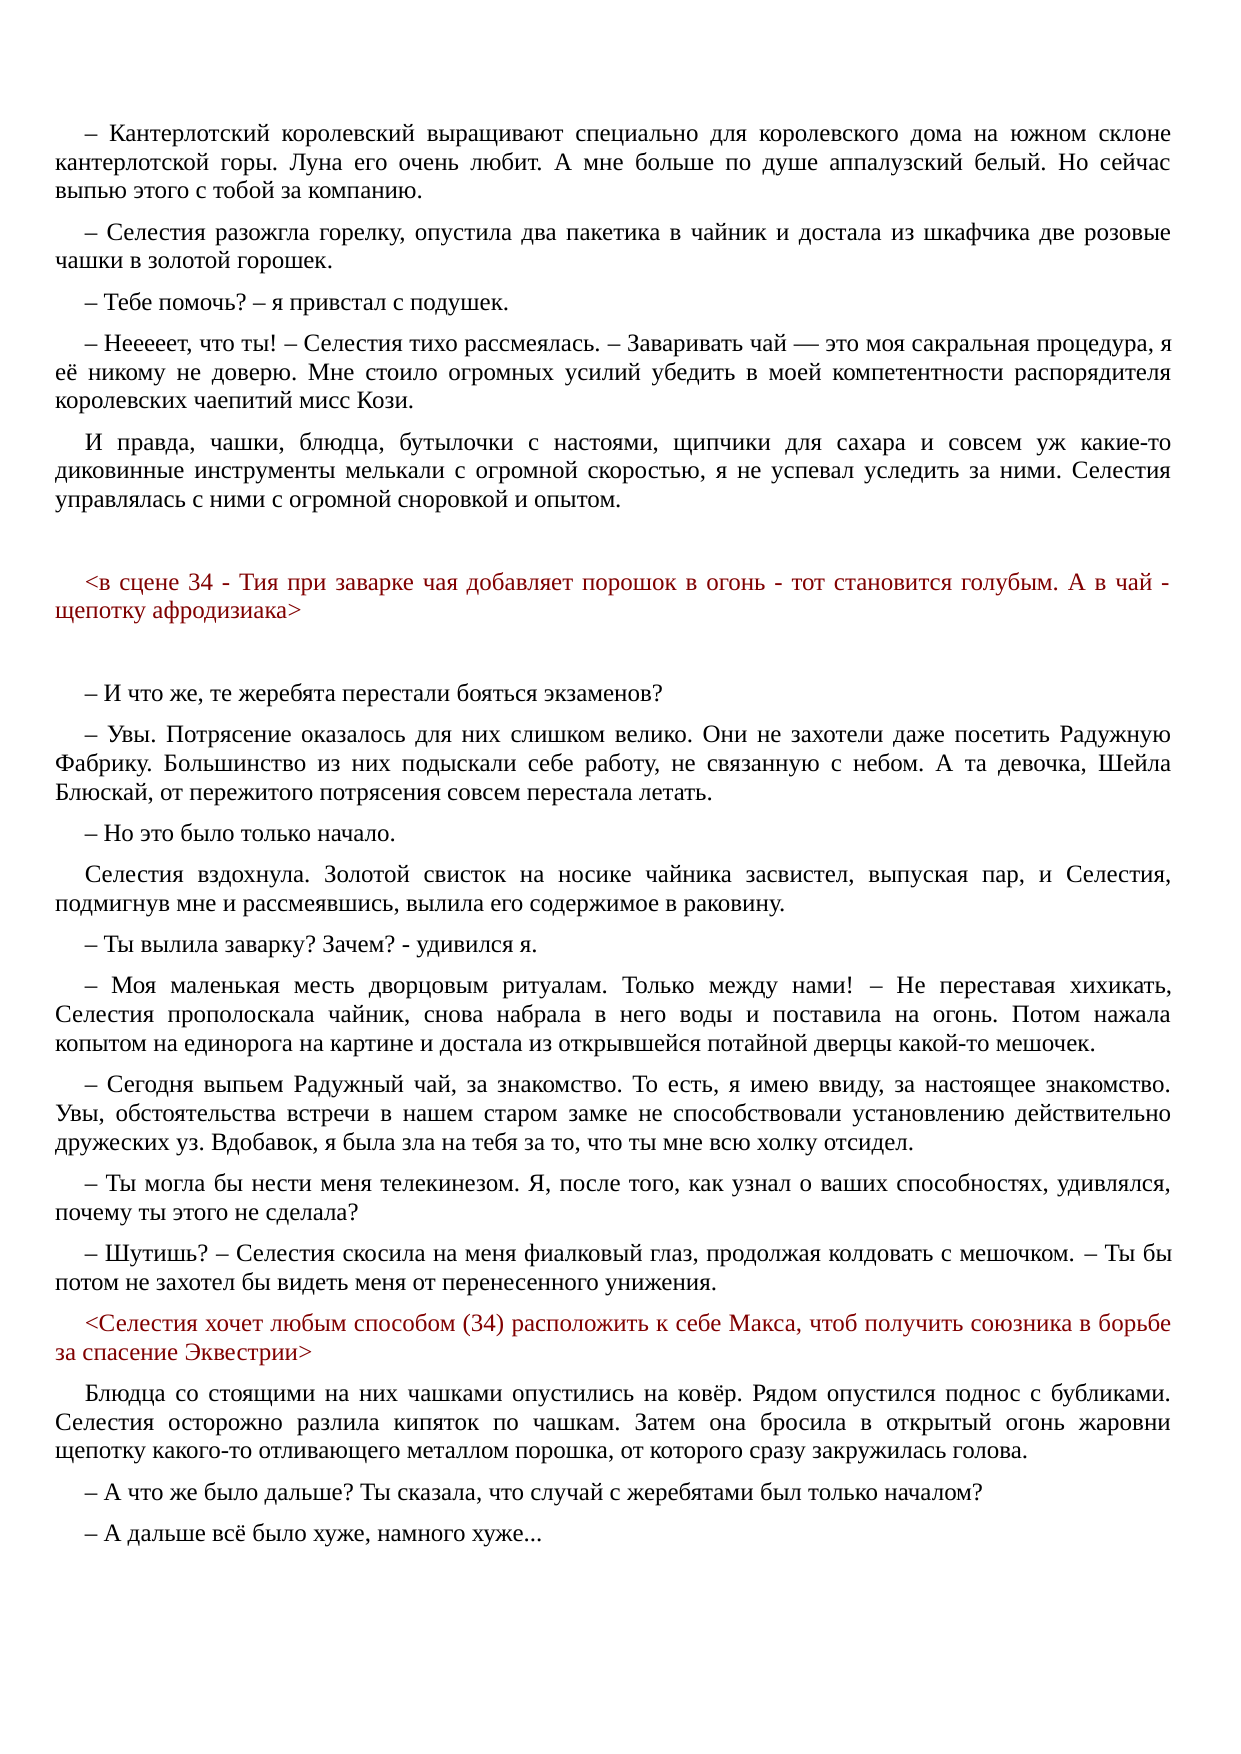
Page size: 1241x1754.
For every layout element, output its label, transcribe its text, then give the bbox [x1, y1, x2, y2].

text И правда, чашки, блюдца, бутылочки с настоями, щипчики для сахара и совсем уж какие-то диковинные инструменты мелькали с огромной скоростью, я не успевал уследить за ними. Селестия управлялась с ними с огромной сноровкой и опытом. [55, 427, 1172, 513]
text <Селестия хочет любым способом (34) расположить к себе Макса, чтоб получить союзника в борьбе за спасение Эквестрии> [55, 1308, 1172, 1366]
text – Увы. Потрясение оказалось для них слишком велико. Они не захотели даже посетить Радужную Фабрику. Большинство из них подыскали себе работу, не связанную с небом. А та девочка, Шейла Блюскай, от пережитого потрясения совсем перестала летать. [55, 719, 1172, 806]
text – А что же было дальше? Ты сказала, что случай с жеребятами был только началом? [55, 1477, 1172, 1506]
text – Но это было только начало. [55, 818, 1172, 847]
text Селестия вздохнула. Золотой свисток на носике чайника засвистел, выпуская пар, и Селестия, подмигнув мне и рассмеявшись, вылила его содержимое в раковину. [55, 859, 1172, 917]
text – Моя маленькая месть дворцовым ритуалам. Только между нами! – Не переставая хихикать, Селестия прополоскала чайник, снова набрала в него воды и поставила на огонь. Потом нажала копытом на единорога на картине и достала из открывшейся потайной дверцы какой-то мешочек. [55, 971, 1172, 1057]
text – Нееееет, что ты! – Селестия тихо рассмеялась. – Заваривать чай — это моя сакральная процедура, я её никому не доверю. Мне стоило огромных усилий убедить в моей компетентности распорядителя королевских чаепитий мисс Кози. [55, 328, 1172, 414]
text – И что же, те жеребята перестали бояться экзаменов? [55, 678, 1172, 707]
text <в сцене 34 - Тия при заварке чая добавляет порошок в огонь - тот становится голубым. А в чай - щепотку афродизиака> [55, 567, 1172, 624]
text – Селестия разожгла горелку, опустила два пакетика в чайник и достала из шкафчика две розовые чашки в золотой горошек. [55, 217, 1172, 274]
text – Ты вылила заварку? Зачем? - удивился я. [55, 929, 1172, 958]
text – Кантерлотский королевский выращивают специально для королевского дома на южном склоне кантерлотской горы. Луна его очень любит. А мне больше по душе аппалузский белый. Но сейчас выпью этого с тобой за компанию. [55, 118, 1172, 204]
text – Сегодня выпьем Радужный чай, за знакомство. То есть, я имею ввиду, за настоящее знакомство. Увы, обстоятельства встречи в нашем старом замке не способствовали установлению действительно дружеских уз. Вдобавок, я была зла на тебя за то, что ты мне всю холку отсидел. [55, 1069, 1172, 1156]
text – Ты могла бы нести меня телекинезом. Я, после того, как узнал о ваших способностях, удивлялся, почему ты этого не сделала? [55, 1168, 1172, 1226]
text Блюдца со стоящими на них чашками опустились на ковёр. Рядом опустился поднос с бубликами. Селестия осторожно разлила кипяток по чашкам. Затем она бросила в открытый огонь жаровни щепотку какого-то отливающего металлом порошка, от которого сразу закружилась голова. [55, 1378, 1172, 1464]
text – Шутишь? – Селестия скосила на меня фиалковый глаз, продолжая колдовать с мешочком. – Ты бы потом не захотел бы видеть меня от перенесенного унижения. [55, 1238, 1172, 1296]
text – Тебе помочь? – я привстал с подушек. [55, 287, 1172, 316]
text – А дальше всё было хуже, намного хуже... [55, 1518, 1172, 1547]
